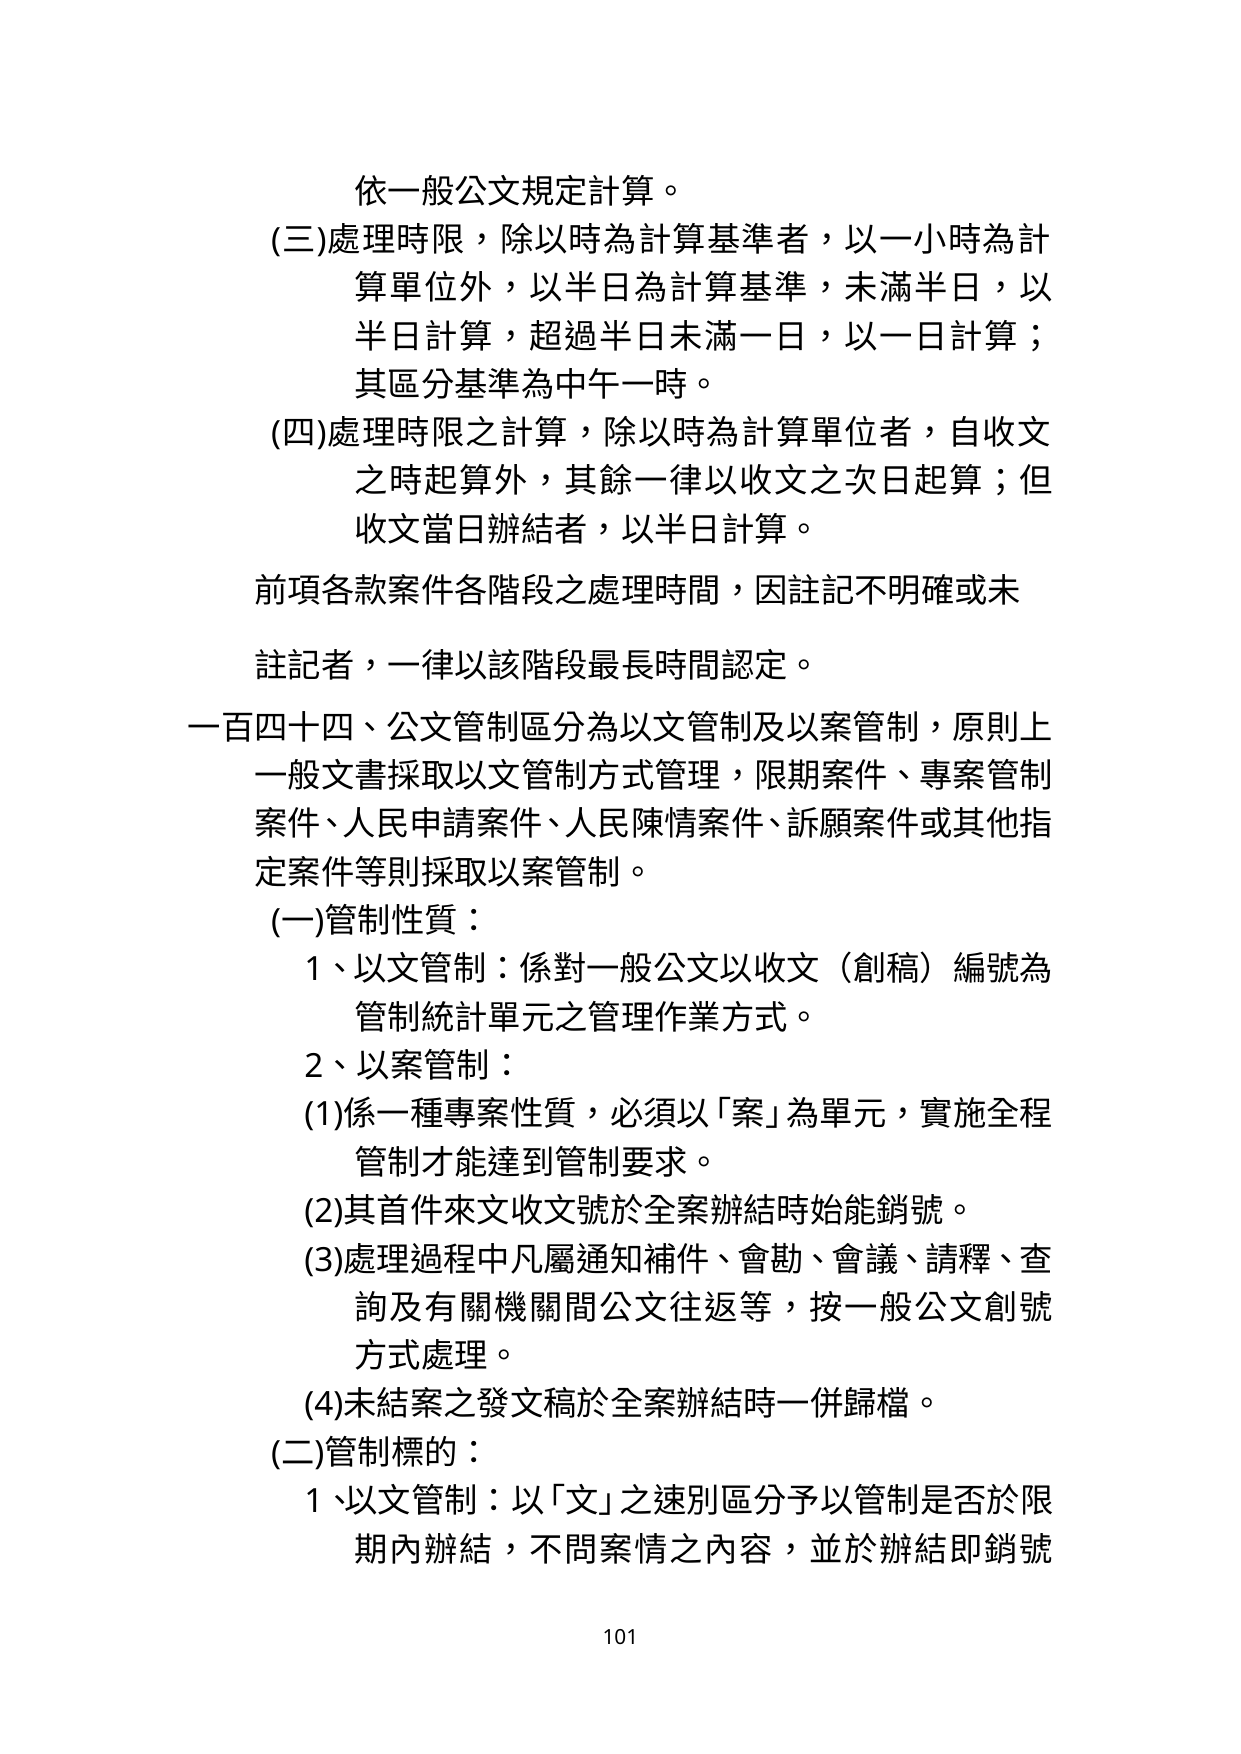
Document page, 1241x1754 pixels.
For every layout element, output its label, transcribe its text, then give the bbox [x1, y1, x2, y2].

text 2、以案管制： [304, 1039, 1053, 1087]
text (4)未結案之發文稿於全案辦結時一併歸檔。 [304, 1377, 1053, 1426]
text (四)處理時限之計算，除以時為計算單位者，自收文之時起算外，其餘一律以收文之次日起算；但收文當日辦結者，以半日計算。 [271, 406, 1053, 551]
text 前項各款案件各階段之處理時間，因註記不明確或未註記者，一律以該階段最長時間認定。 [254, 551, 1053, 701]
text 1、以文管制：係對一般公文以收文（創稿）編號為管制統計單元之管理作業方式。 [304, 942, 1053, 1039]
text 1、以文管制：以「文」之速別區分予以管制是否於限期內辦結，不問案情之內容，並於辦結即銷號 [304, 1474, 1053, 1571]
text 依一般公文規定計算。 [304, 164, 1053, 213]
text (三)處理時限，除以時為計算基準者，以一小時為計算單位外，以半日為計算基準，未滿半日，以半日計算，超過半日未滿一日，以一日計算；其區分基準為中午一時。 [271, 213, 1053, 406]
text (3)處理過程中凡屬通知補件、會勘、會議、請釋、查詢及有關機關間公文往返等，按一般公文創號方式處理。 [304, 1232, 1053, 1377]
text 一百四十四、公文管制區分為以文管制及以案管制，原則上一般文書採取以文管制方式管理，限期案件、專案管制案件、人民申請案件、人民陳情案件、訴願案件或其他指定案件等則採取以案管制。 [187, 701, 1053, 894]
text (二)管制標的： [271, 1426, 1053, 1474]
text (1)係一種專案性質，必須以「案」為單元，實施全程管制才能達到管制要求。 [304, 1087, 1053, 1184]
text (一)管制性質： [271, 894, 1053, 942]
text (2)其首件來文收文號於全案辦結時始能銷號。 [304, 1184, 1053, 1232]
